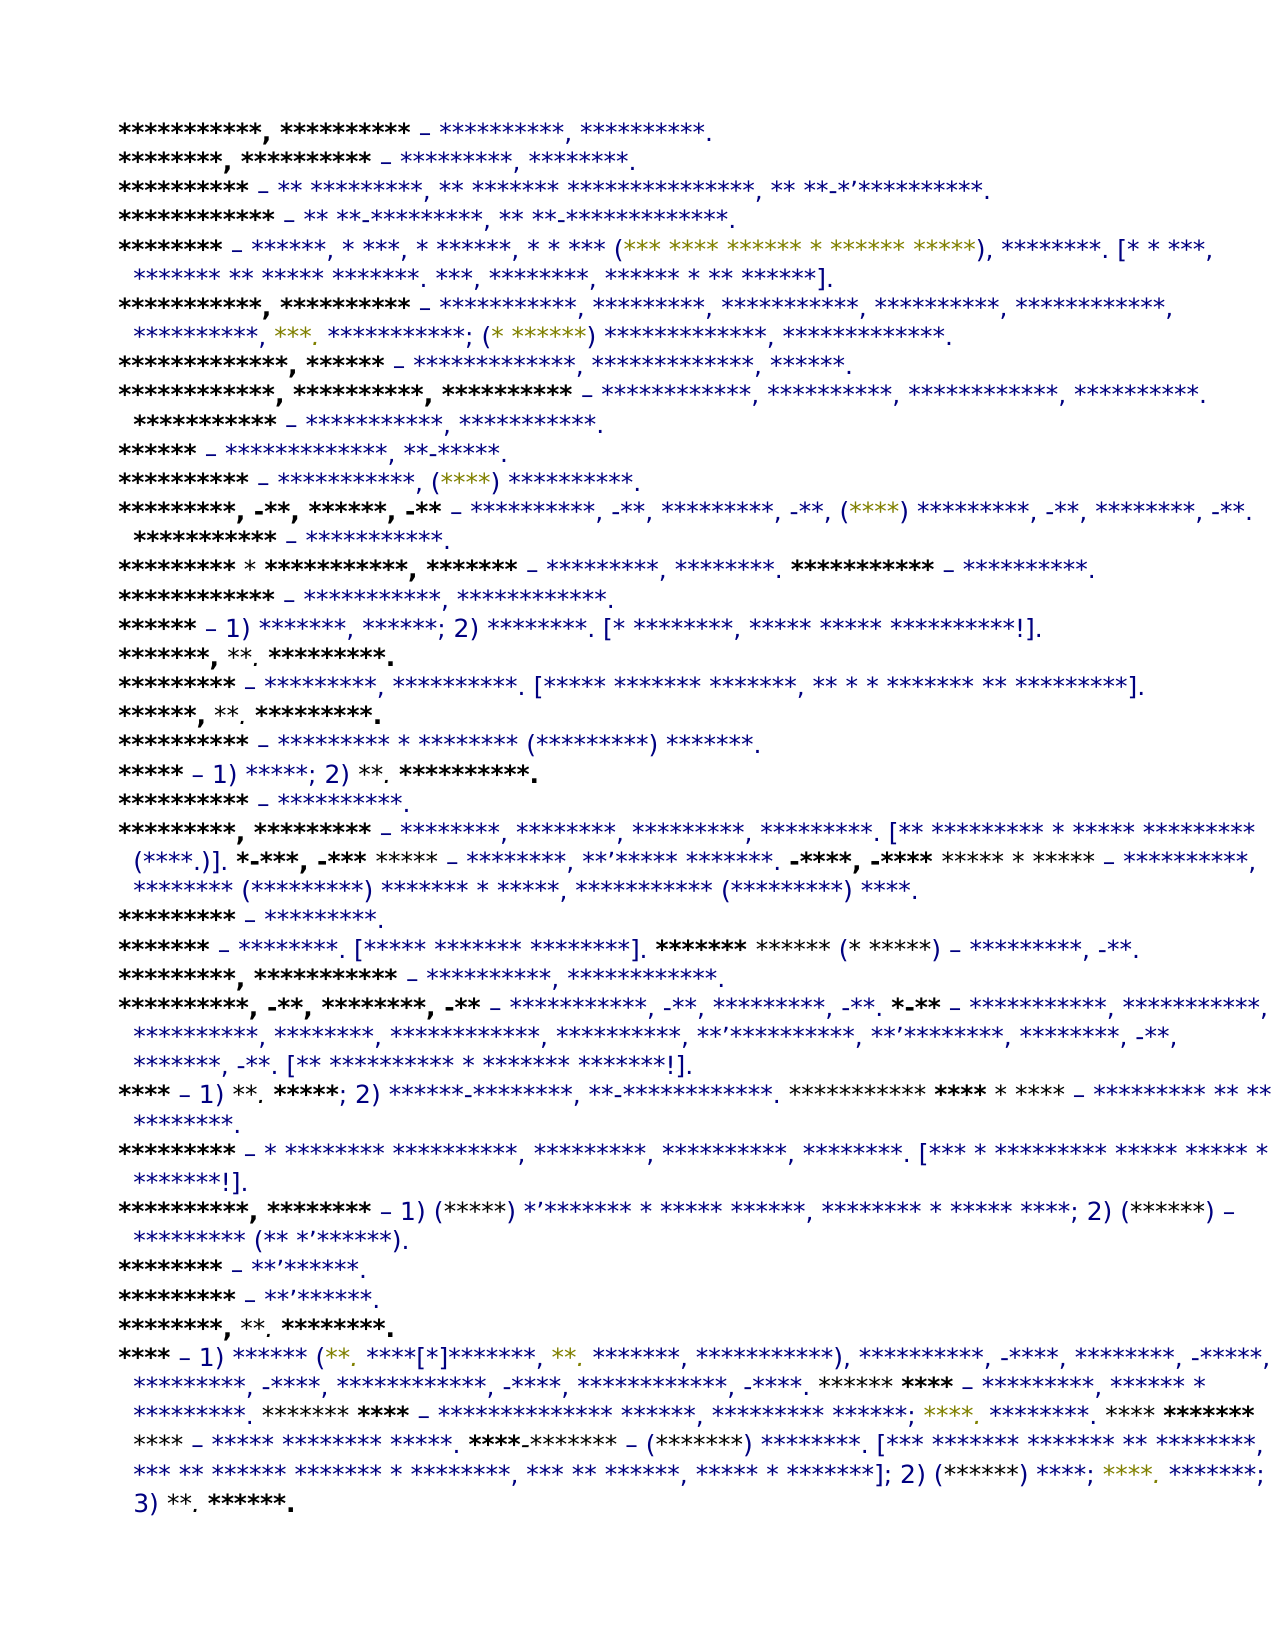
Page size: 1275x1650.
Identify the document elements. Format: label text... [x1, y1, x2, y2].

text ********* * ***********, ******* – *********, ********. *********** – **********. [118, 556, 1275, 585]
text **** – 1) ****** (**. ****[*]*******, **. *******, ***********), **********, -****, ********, -*****, *********, -****, ************, -****, ************, -****. ****** **** – *********, ****** * *********. ******* **** – ************** ******, ********* ******; ****. ********. **** ******* **** – ***** ******** *****. ****-******* – (*******) ********. [*** ******* ******* ** ********, *** ** ****** ******* * ********, *** ** ******, ***** * *******]; 2) (******) ****; ****. *******; 3) **. ******. [118, 1343, 1275, 1518]
text *********, *********** – **********, ************. [118, 964, 1275, 993]
text ***** – 1) *****; 2) **. **********. [118, 760, 1275, 789]
text ***********, ********** – **********, **********. [118, 118, 1275, 147]
text ********* – * ******** **********, *********, **********, ********. [*** * ********* ***** ***** * *******!]. [118, 1139, 1275, 1197]
text ********* – *********, **********. [***** ******* *******, ** * * ******* ** *********]. [118, 672, 1275, 701]
text *********, ********* – ********, ********, *********, *********. [** ********* * ***** ********* (****.)]. *-***, -*** ***** – ********, **’***** *******. -****, -**** ***** * ***** – **********, ******** (*********) ******* * *****, *********** (*********) ****. [118, 818, 1275, 906]
text ********** – ********* * ******** (*********) *******. [118, 731, 1275, 760]
text ********** – **********. [118, 789, 1275, 818]
text *************, ****** – *************, *************, ******. [118, 351, 1275, 381]
text ********** – ** *********, ** ******* ***************, ** **-*’**********. [118, 176, 1275, 206]
text **********, ******** – 1) (*****) *’******* * ***** ******, ******** * ***** ****; 2) (******) – ********* (** *’******). [118, 1197, 1275, 1256]
text *********, -**, ******, -** – **********, -**, *********, -**, (****) *********, -**, ********, -**. *********** – ***********. [118, 497, 1275, 556]
text ******* – ********. [***** ******* ********]. ******* ****** (* *****) – *********, -**. [118, 935, 1275, 964]
text ***********, ********** – ***********, *********, ***********, **********, ************, **********, ***. ***********; (* ******) *************, *************. [118, 293, 1275, 351]
text ****** – 1) *******, ******; 2) ********. [* ********, ***** ***** **********!]. [118, 614, 1275, 643]
text ****** – *************, **-*****. [118, 439, 1275, 468]
text **** – 1) **. *****; 2) ******-********, **-************. *********** **** * **** – ********* ** ** ********. [118, 1081, 1275, 1139]
text ********, **. ********. [118, 1314, 1275, 1343]
text *******, **. *********. [118, 643, 1275, 672]
text ******, **. *********. [118, 701, 1275, 731]
text ********* – *********. [118, 906, 1275, 935]
text ********, ********** – *********, ********. [118, 147, 1275, 176]
text ************, **********, ********** – ************, **********, ************, **********. *********** – ***********, ***********. [118, 381, 1275, 439]
text ************ – ***********, ************. [118, 585, 1275, 614]
text ********** – ***********, (****) **********. [118, 468, 1275, 497]
text ******** – ******, * ***, * ******, * * *** (*** **** ****** * ****** *****), ********. [* * ***, ******* ** ***** *******. ***, ********, ****** * ** ******]. [118, 235, 1275, 293]
text ********* – **’******. [118, 1285, 1275, 1314]
text ******** – **’******. [118, 1256, 1275, 1285]
text ************ – ** **-*********, ** **-*************. [118, 206, 1275, 235]
text **********, -**, ********, -** – ***********, -**, *********, -**. *-** – ***********, ***********, **********, ********, ************, **********, **’**********, **’********, ********, -**, *******, -**. [** ********** * ******* *******!]. [118, 993, 1275, 1081]
